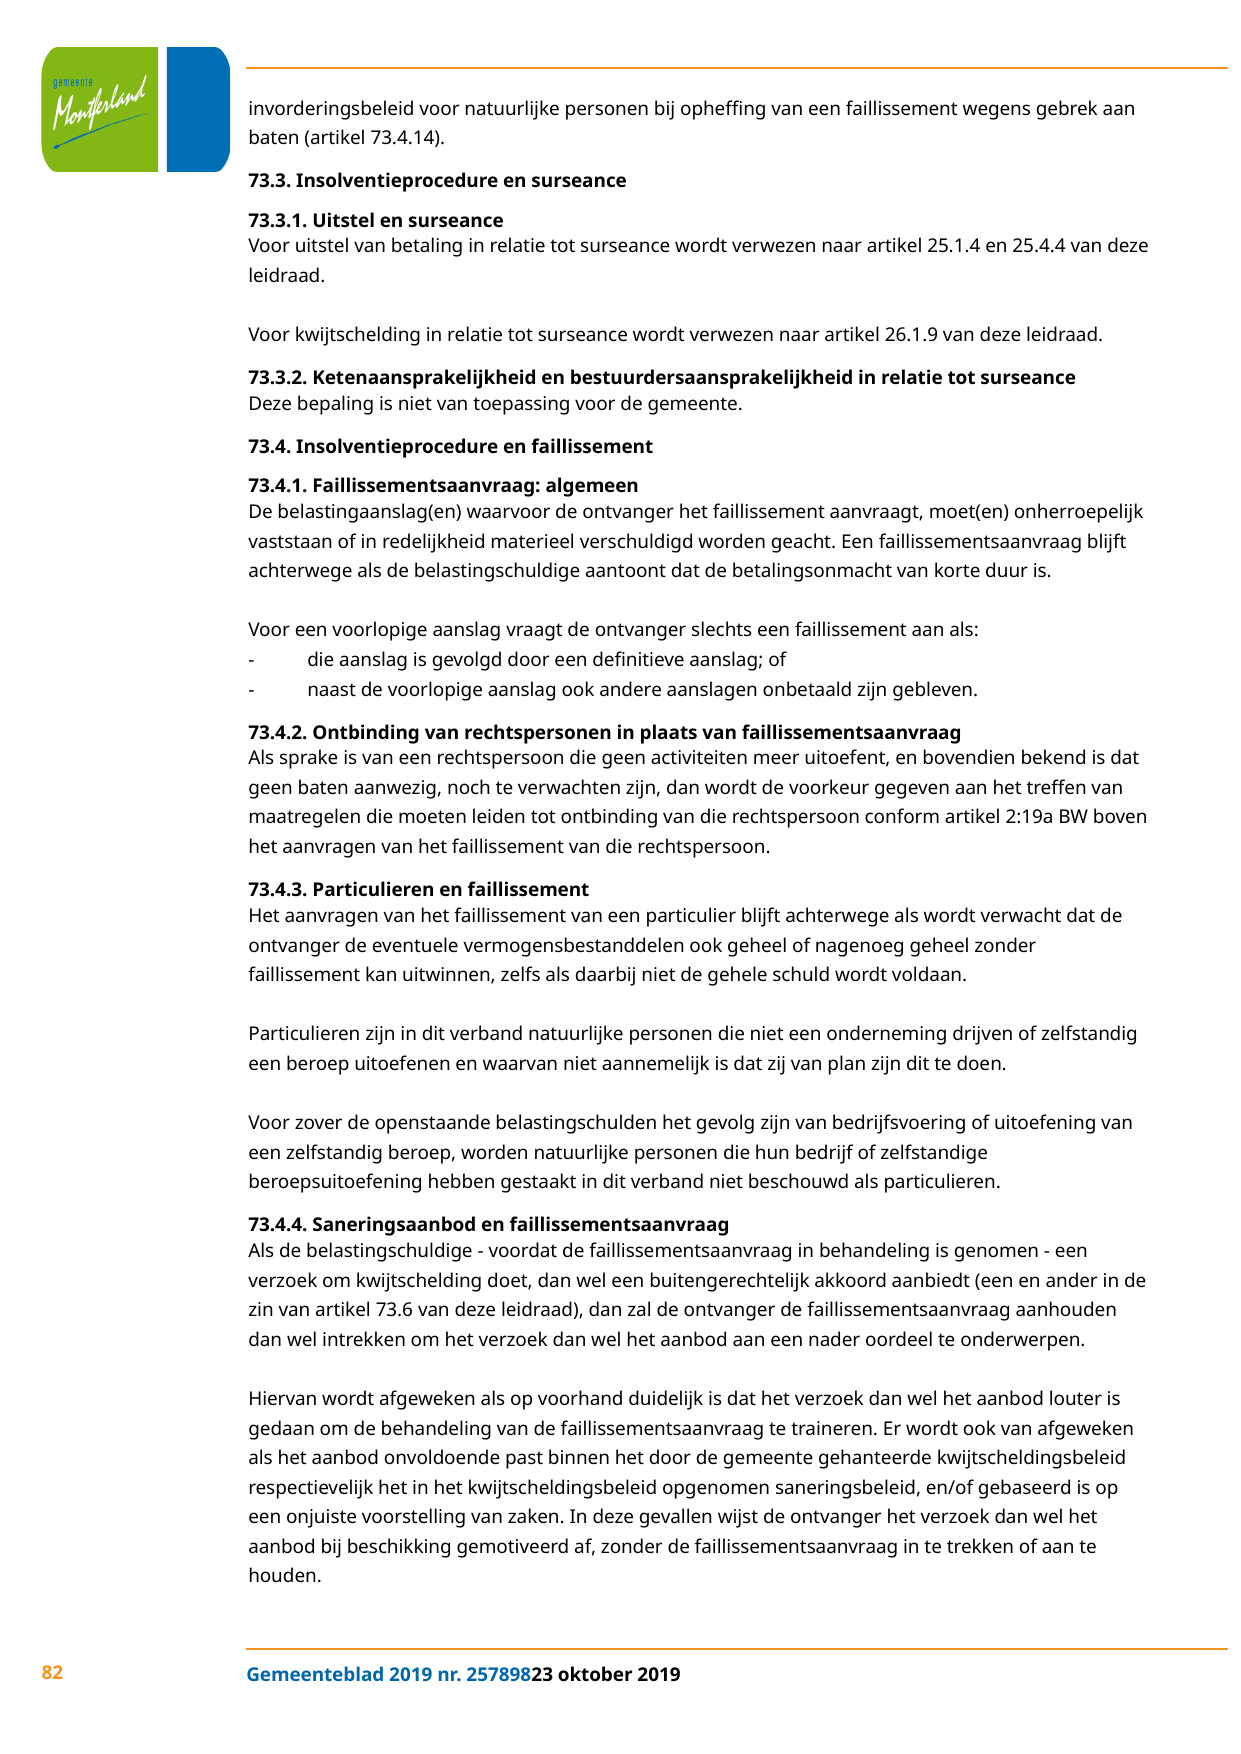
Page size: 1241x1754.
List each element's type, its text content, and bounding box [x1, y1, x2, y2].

list die aanslag is gevolgd door een definitieve aanslag; of [248, 646, 1152, 672]
text Voor een voorlopige aanslag vraagt de ontvanger slechts een faillissement aan als: [248, 617, 1152, 642]
text Het aanvragen van het faillissement van een particulier blijft achterwege als wordt verwacht dat de ontvanger de eventuele vermogensbestanddelen ook geheel of nagenoeg geheel zonder faillissement kan uitwinnen, zelfs als daarbij niet de gehele schuld wordt voldaan. [248, 902, 1152, 987]
text 73.4. Insolventieprocedure en faillissement [248, 433, 1152, 459]
text Als de belastingschuldige - voordat de faillissementsaanvraag in behandeling is genomen - een verzoek om kwijtschelding doet, dan wel een buitengerechtelijk akkoord aanbiedt (een en ander in de zin van artikel 73.6 van deze leidraad), dan zal de ontvanger de faillissementsaanvraag aanhouden dan wel intrekken om het verzoek dan wel het aanbod aan een nader oordeel te onderwerpen. [248, 1237, 1152, 1352]
text 73.3. Insolventieprocedure en surseance [248, 167, 1152, 193]
picture [41, 47, 231, 172]
text Hiervan wordt afgeweken als op voorhand duidelijk is dat het verzoek dan wel het aanbod louter is gedaan om de behandeling van de faillissementsaanvraag te traineren. Er wordt ook van afgeweken als het aanbod onvoldoende past binnen het door de gemeente gehanteerde kwijtscheldingsbeleid respectievelijk het in het kwijtscheldingsbeleid opgenomen saneringsbeleid, en/of gebaseerd is op een onjuiste voorstelling van zaken. In deze gevallen wijst de ontvanger het verzoek dan wel het aanbod bij beschikking gemotiveerd af, zonder de faillissementsaanvraag in te trekken of aan te houden. [248, 1385, 1152, 1588]
text 73.4.4. Saneringsaanbod en faillissementsaanvraag [248, 1212, 1152, 1237]
text 73.4.3. Particulieren en faillissement [248, 876, 1152, 902]
text Voor zover de openstaande belastingschulden het gevolg zijn van bedrijfsvoering of uitoefening van een zelfstandig beroep, worden natuurlijke personen die hun bedrijf of zelfstandige beroepsuitoefening hebben gestaakt in dit verband niet beschouwd als particulieren. [248, 1109, 1152, 1194]
text 73.3.1. Uitstel en surseance [248, 207, 1152, 232]
text Voor uitstel van betaling in relatie tot surseance wordt verwezen naar artikel 25.1.4 en 25.4.4 van deze leidraad. [248, 232, 1152, 288]
text 73.3.2. Ketenaansprakelijkheid en bestuurdersaansprakelijkheid in relatie tot surseance [248, 364, 1152, 390]
text Als sprake is van een rechtspersoon die geen activiteiten meer uitoefent, en bovendien bekend is dat geen baten aanwezig, noch te verwachten zijn, dan wordt de voorkeur gegeven aan het treffen van maatregelen die moeten leiden tot ontbinding van die rechtspersoon conform artikel 2:19a BW boven het aanvragen van het faillissement van die rechtspersoon. [248, 744, 1152, 859]
text Voor kwijtschelding in relatie tot surseance wordt verwezen naar artikel 26.1.9 van deze leidraad. [248, 321, 1152, 347]
text Particulieren zijn in dit verband natuurlijke personen die niet een onderneming drijven of zelfstandig een beroep uitoefenen en waarvan niet aannemelijk is dat zij van plan zijn dit te doen. [248, 1021, 1152, 1076]
text Deze bepaling is niet van toepassing voor de gemeente. [248, 390, 1152, 416]
text 73.4.2. Ontbinding van rechtspersonen in plaats van faillissementsaanvraag [248, 719, 1152, 744]
list naast de voorlopige aanslag ook andere aanslagen onbetaald zijn gebleven. [248, 676, 1152, 701]
text invorderingsbeleid voor natuurlijke personen bij opheffing van een faillissement wegens gebrek aan baten (artikel 73.4.14). [248, 95, 1152, 150]
text De belastingaanslag(en) waarvoor de ontvanger het faillissement aanvraagt, moet(en) onherroepelijk vaststaan of in redelijkheid materieel verschuldigd worden geacht. Een faillissementsaanvraag blijft achterwege als de belastingschuldige aantoont dat de betalingsonmacht van korte duur is. [248, 498, 1152, 583]
text 73.4.1. Faillissementsaanvraag: algemeen [248, 472, 1152, 498]
